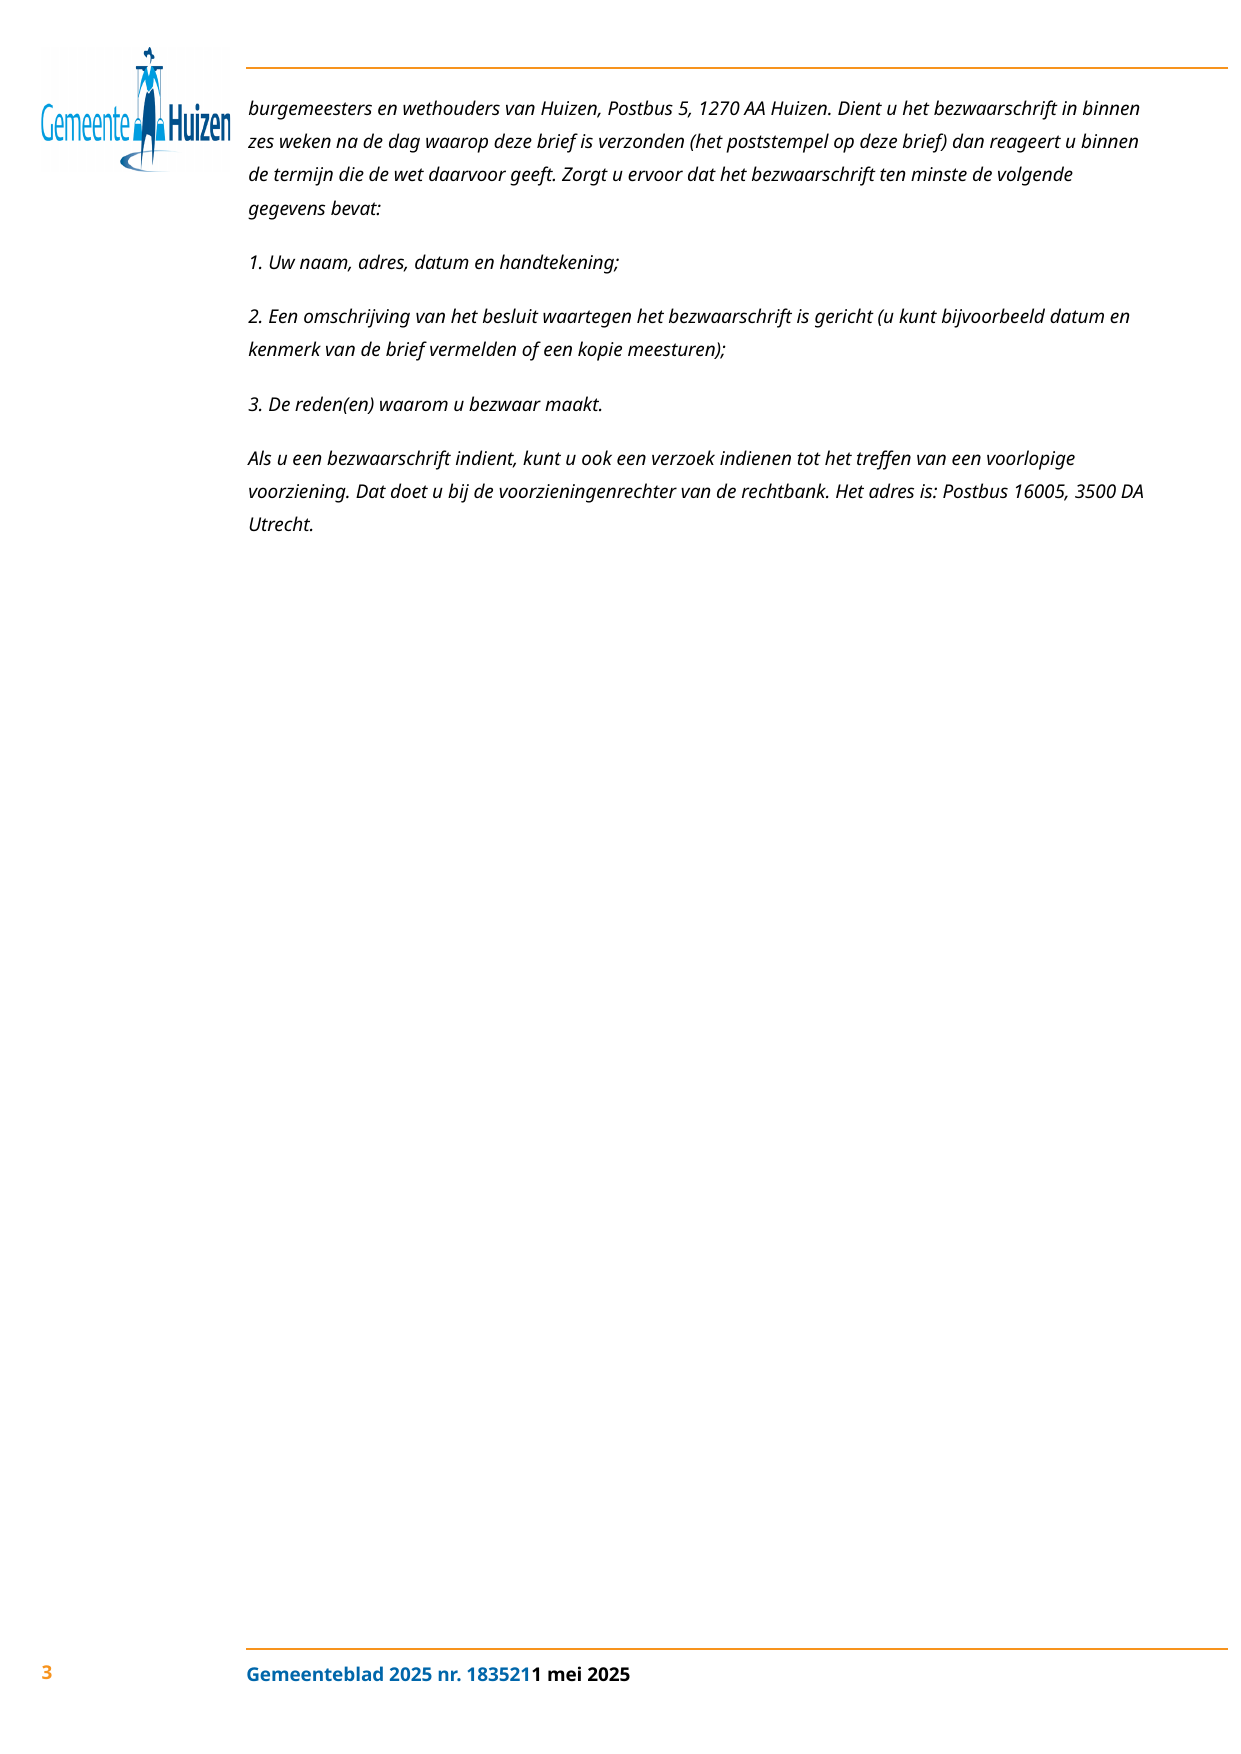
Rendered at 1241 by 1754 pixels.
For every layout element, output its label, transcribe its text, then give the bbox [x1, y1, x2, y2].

picture [41, 47, 231, 172]
text burgemeesters en wethouders van Huizen, Postbus 5, 1270 AA Huizen. Dient u het bezwaarschrift in binnen zes weken na de dag waarop deze brief is verzonden (het poststempel op deze brief) dan reageert u binnen de termijn die de wet daarvoor geeft. Zorgt u ervoor dat het bezwaarschrift ten minste de volgende gegevens bevat: [248, 95, 1152, 221]
text 2. Een omschrijving van het besluit waartegen het bezwaarschrift is gericht (u kunt bijvoorbeeld datum en kenmerk van de brief vermelden of een kopie meesturen); [248, 303, 1152, 362]
text 1. Uw naam, adres, datum en handtekening; [248, 249, 1152, 275]
text Als u een bezwaarschrift indient, kunt u ook een verzoek indienen tot het treffen van een voorlopige voorziening. Dat doet u bij de voorzieningenrechter van de rechtbank. Het adres is: Postbus 16005, 3500 DA Utrecht. [248, 445, 1152, 537]
text 3. De reden(en) waarom u bezwaar maakt. [248, 391, 1152, 416]
